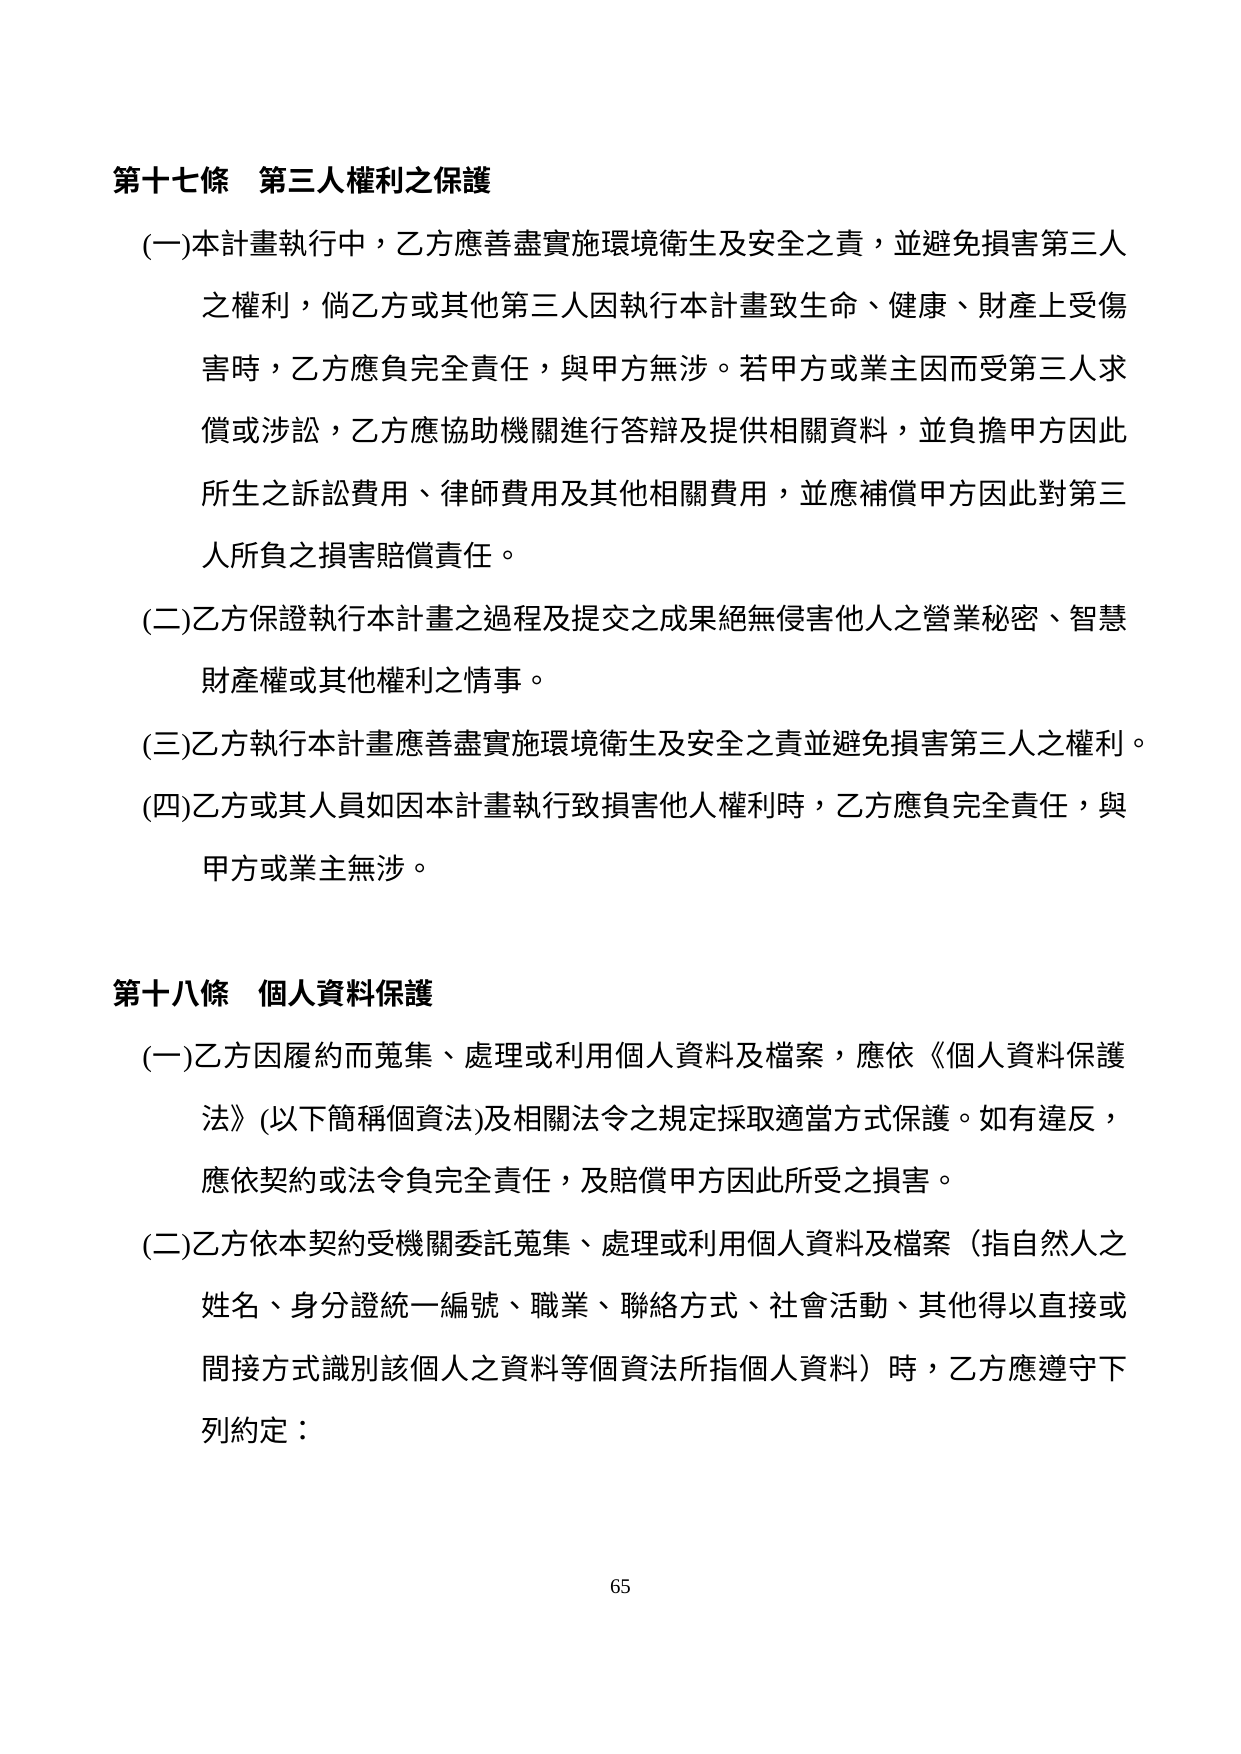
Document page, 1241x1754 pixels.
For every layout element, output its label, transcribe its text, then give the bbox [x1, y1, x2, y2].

text (二)乙方保證執行本計畫之過程及提交之成果絕無侵害他人之營業秘密、智慧財產權或其他權利之情事。 [142, 575, 1128, 700]
text (一)本計畫執行中，乙方應善盡實施環境衛生及安全之責，並避免損害第三人之權利，倘乙方或其他第三人因執行本計畫致生命、健康、財產上受傷害時，乙方應負完全責任，與甲方無涉。若甲方或業主因而受第三人求償或涉訟，乙方應協助機關進行答辯及提供相關資料，並負擔甲方因此所生之訴訟費用、律師費用及其他相關費用，並應補償甲方因此對第三人所負之損害賠償責任。 [142, 200, 1128, 575]
text (二)乙方依本契約受機關委託蒐集、處理或利用個人資料及檔案（指自然人之姓名、身分證統一編號、職業、聯絡方式、社會活動、其他得以直接或間接方式識別該個人之資料等個資法所指個人資料）時，乙方應遵守下列約定： [142, 1200, 1128, 1450]
text 第十八條 個人資料保護 [112, 950, 1128, 1012]
text (四)乙方或其人員如因本計畫執行致損害他人權利時，乙方應負完全責任，與甲方或業主無涉。 [142, 762, 1128, 887]
text 第十七條 第三人權利之保護 [112, 137, 1128, 200]
text (一)乙方因履約而蒐集、處理或利用個人資料及檔案，應依《個人資料保護法》(以下簡稱個資法)及相關法令之規定採取適當方式保護。如有違反，應依契約或法令負完全責任，及賠償甲方因此所受之損害。 [142, 1012, 1128, 1200]
text (三)乙方執行本計畫應善盡實施環境衛生及安全之責並避免損害第三人之權利。 [142, 700, 1128, 762]
